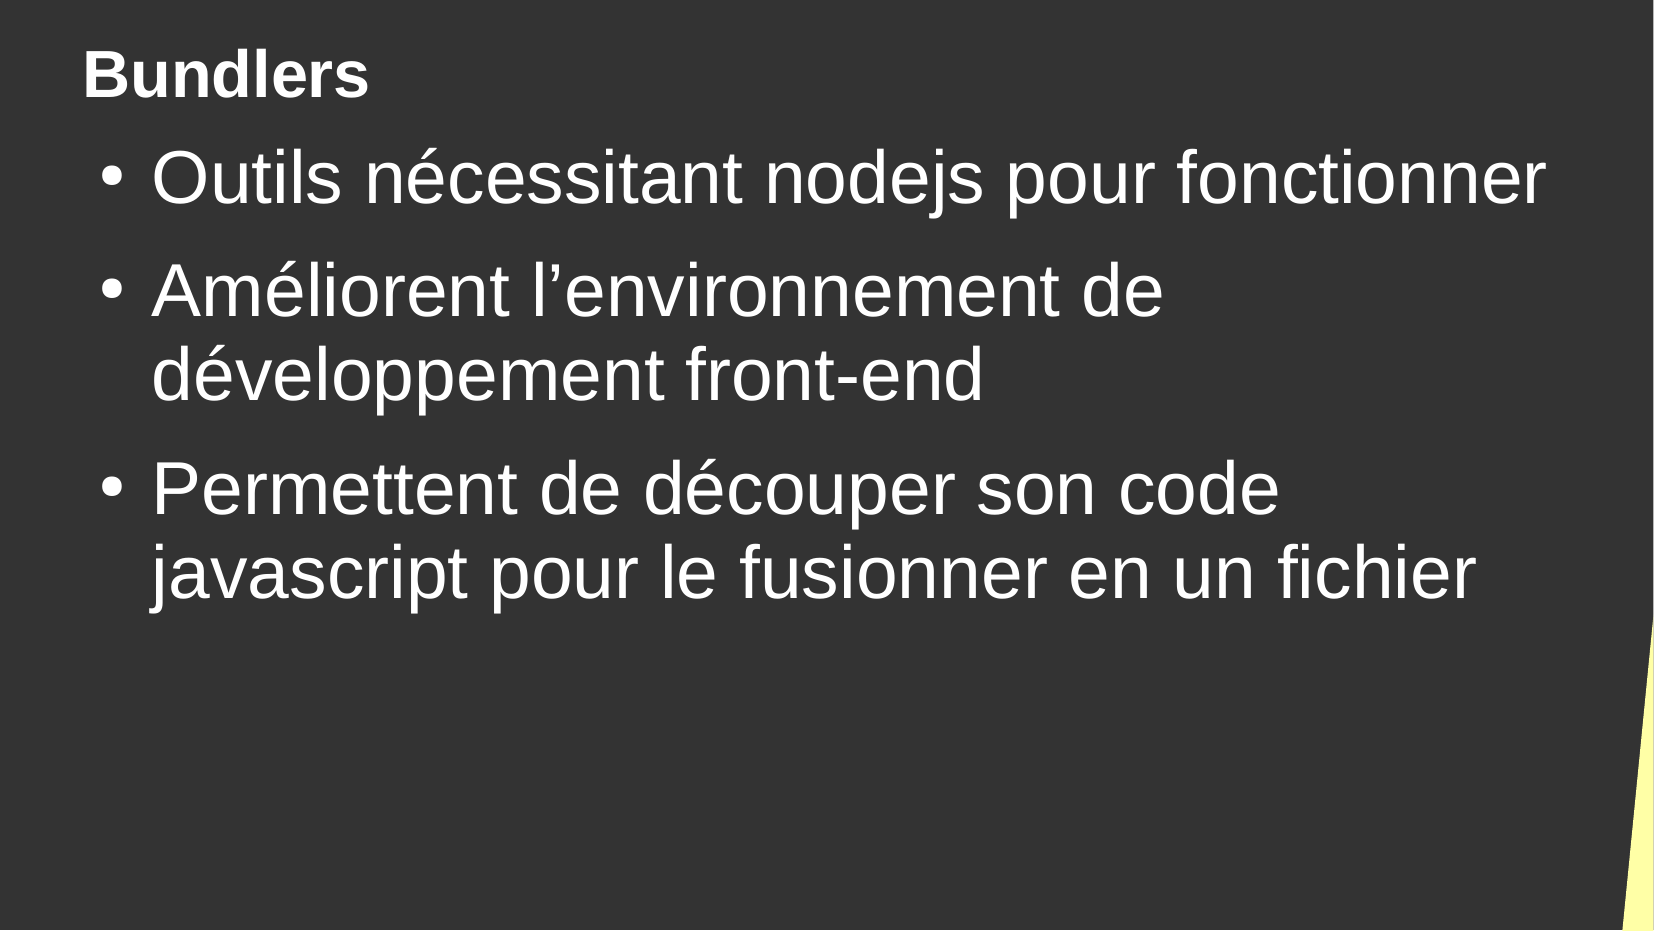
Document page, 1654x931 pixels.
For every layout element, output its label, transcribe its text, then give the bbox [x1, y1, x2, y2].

title Bundlers [82, 37, 1571, 112]
text_box [1622, 609, 1654, 931]
list Outils nécessitant nodejs pour fonctionner Améliorent l’environnement de développement front-end Permettent de découper son code javascript pour le fusionner en un fichier [80, 135, 1619, 827]
